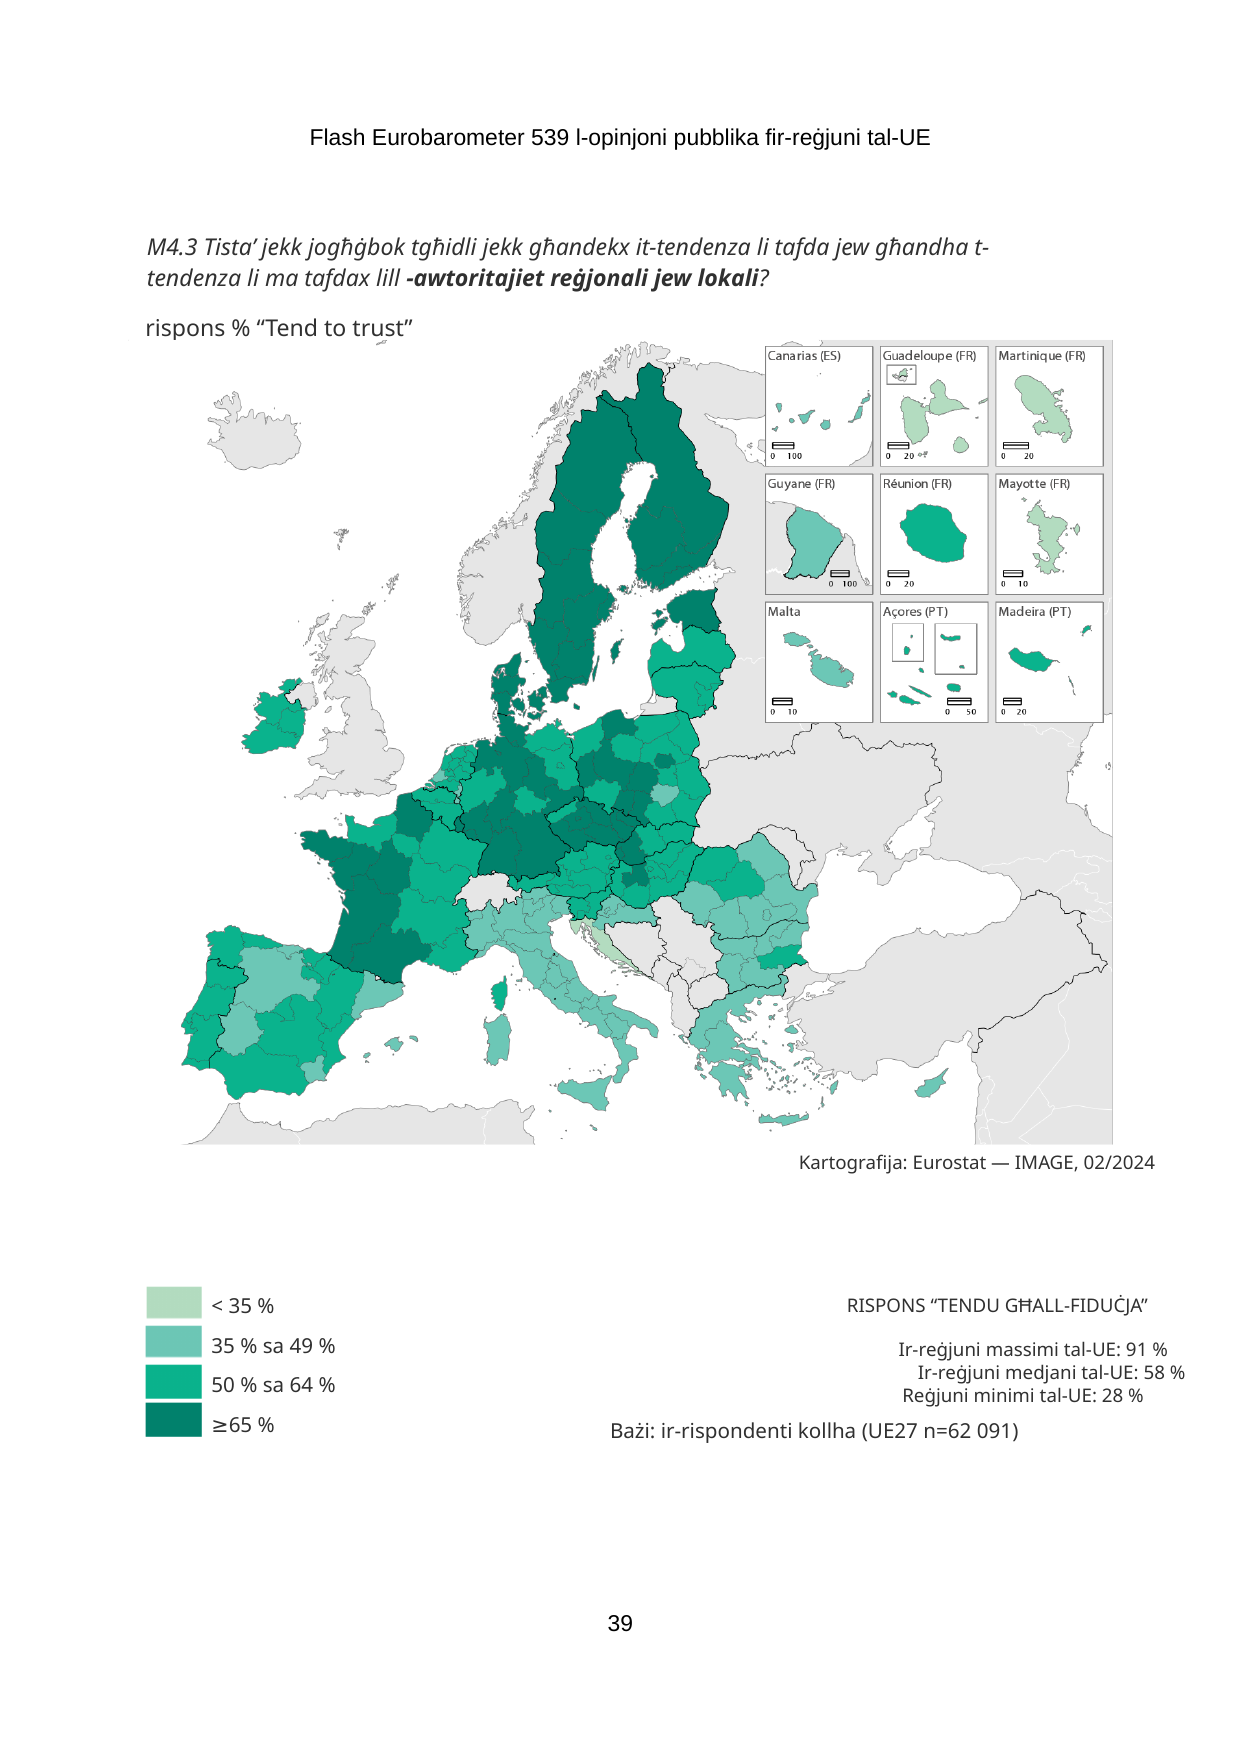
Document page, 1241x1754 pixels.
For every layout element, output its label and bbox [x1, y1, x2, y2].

picture [147, 1287, 201, 1319]
picture [146, 1403, 201, 1436]
picture [146, 1326, 201, 1358]
picture [117, 337, 1114, 1146]
picture [146, 1365, 201, 1398]
